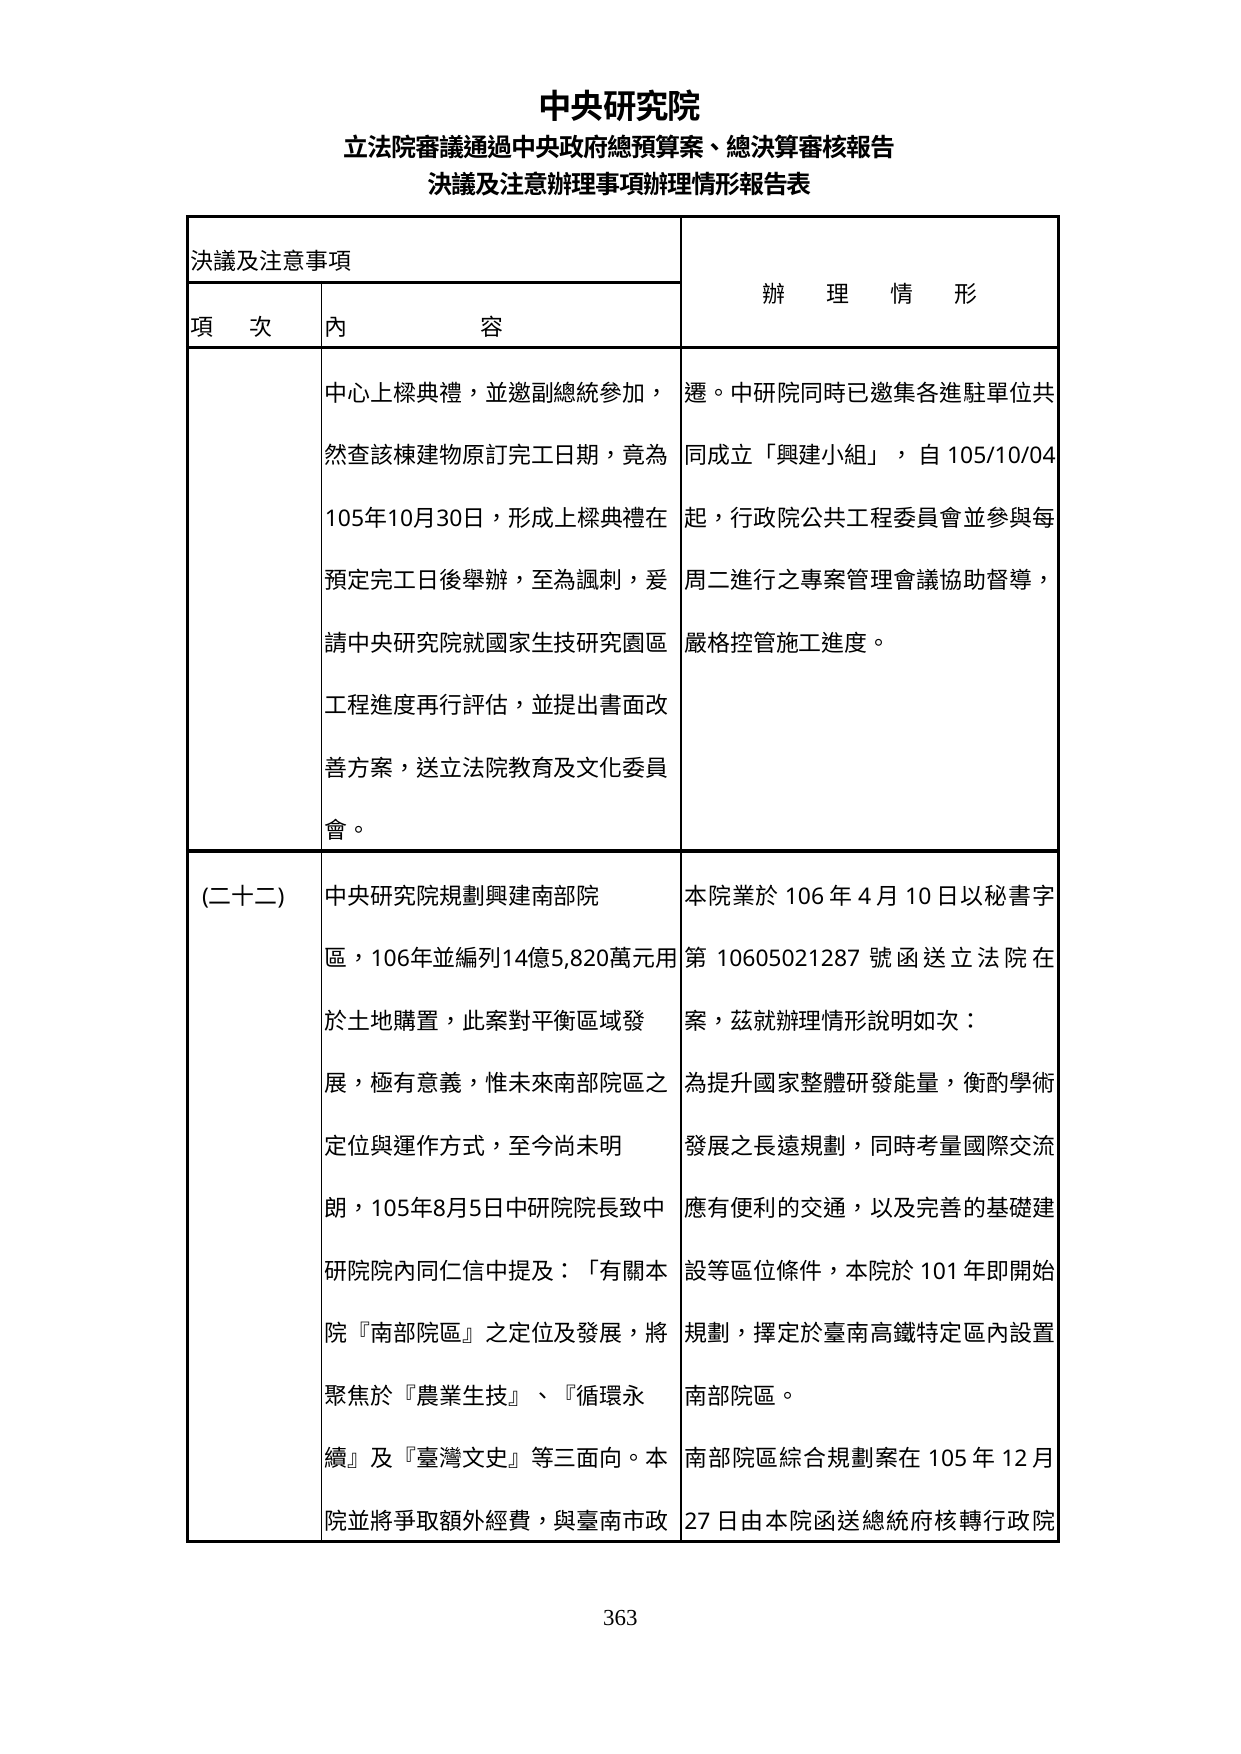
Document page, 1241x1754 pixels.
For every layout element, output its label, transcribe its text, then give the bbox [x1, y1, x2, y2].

table_cell 項 次 [189, 284, 321, 346]
table_cell 內 容 [322, 284, 680, 346]
table_cell 遷。中研院同時已邀集各進駐單位共同成立「興建小組」， 自105/10/04起，行政院公共工程委員會並參與每周二進行之專案管理會議協助督導，嚴格控管施工進度。 [682, 349, 1057, 849]
table_cell [189, 349, 321, 849]
table_cell 中央研究院規劃興建南部院區，106年並編列14億5,820萬元用於土地購置，此案對平衡區域發展，極有意義，惟未來南部院區之定位與運作方式，至今尚未明朗，105年8月5日中研院院長致中研院院內同仁信中提及：「有關本院『南部院區』之定位及發展，將聚焦於『農業生技』、『循環永續』及『臺灣文史』等三面向。本院並將爭取額外經費，與臺南市政 [322, 853, 680, 1540]
table_cell 本院業於106年4月10日以秘書字第10605021287號函送立法院在案，茲就辦理情形說明如次： 為提升國家整體研發能量，衡酌學術發展之長遠規劃，同時考量國際交流應有便利的交通，以及完善的基礎建設等區位條件，本院於101年即開始規劃，擇定於臺南高鐵特定區內設置南部院區。 南部院區綜合規劃案在105年12月27日由本院函送總統府核轉行政院 [682, 853, 1057, 1540]
table_header 決議及注意事項 [189, 218, 680, 281]
table_cell 中心上樑典禮，並邀副總統參加，然查該棟建物原訂完工日期，竟為105年10月30日，形成上樑典禮在預定完工日後舉辦，至為諷刺，爰請中央研究院就國家生技研究園區工程進度再行評估，並提出書面改善方案，送立法院教育及文化委員會。 [322, 349, 680, 849]
table_header 辦 理 情 形 [682, 218, 1057, 346]
table_cell (二十二) [189, 853, 321, 1540]
